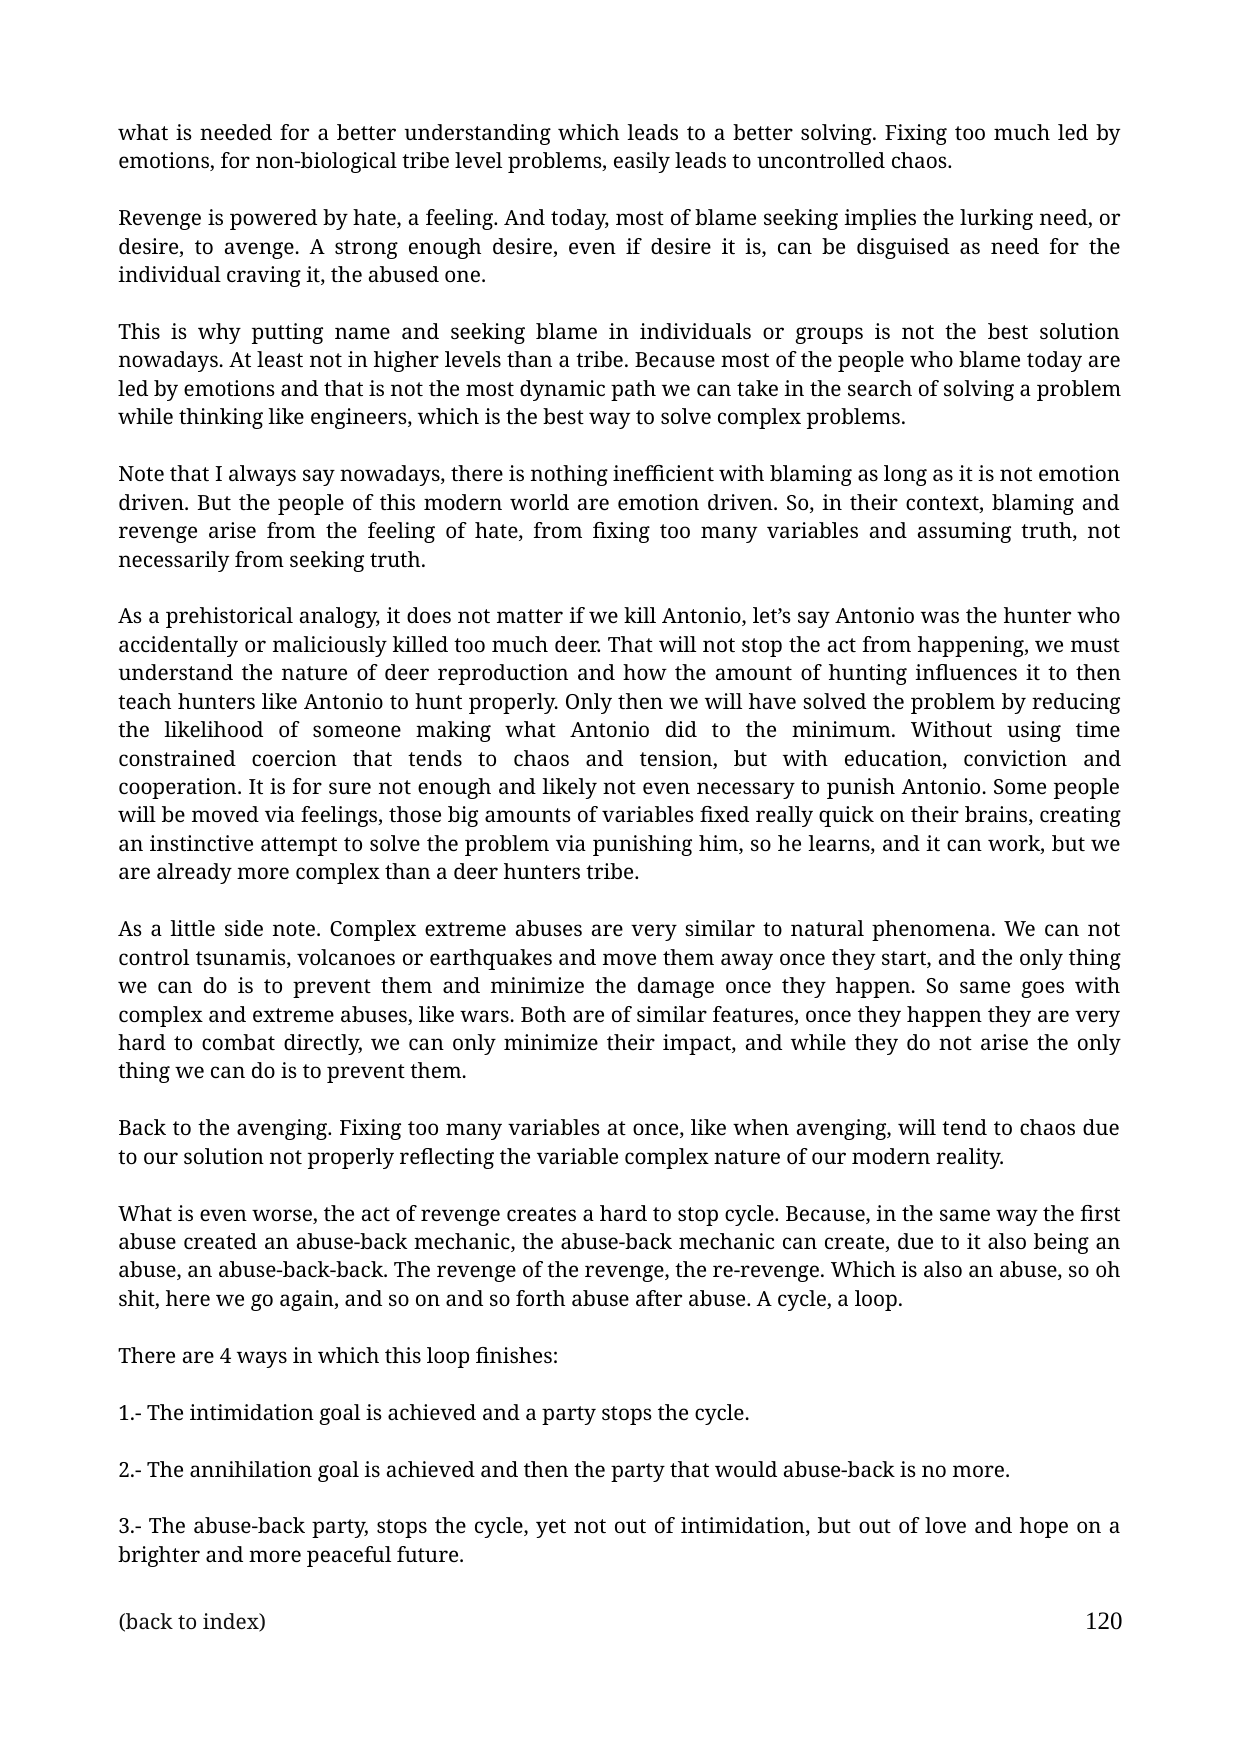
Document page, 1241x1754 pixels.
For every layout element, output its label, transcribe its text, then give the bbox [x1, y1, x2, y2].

text Revenge is powered by hate, a feeling. And today, most of blame seeking implies the lurking need, or desire, to avenge. A strong enough desire, even if desire it is, can be disguised as need for the individual craving it, the abused one. [118, 203, 1122, 289]
text Note that I always say nowadays, there is nothing inefficient with blaming as long as it is not emotion driven. But the people of this modern world are emotion driven. So, in their context, blaming and revenge arise from the feeling of hate, from fixing too many variables and assuming truth, not necessarily from seeking truth. [118, 459, 1122, 573]
text what is needed for a better understanding which leads to a better solving. Fixing too much led by emotions, for non-biological tribe level problems, easily leads to uncontrolled chaos. [118, 118, 1122, 175]
text What is even worse, the act of revenge creates a hard to stop cycle. Because, in the same way the first abuse created an abuse-back mechanic, the abuse-back mechanic can create, due to it also being an abuse, an abuse-back-back. The revenge of the revenge, the re-revenge. Which is also an abuse, so oh shit, here we go again, and so on and so forth abuse after abuse. A cycle, a loop. [118, 1199, 1122, 1312]
text 1.- The intimidation goal is achieved and a party stops the cycle. [118, 1398, 1122, 1426]
text As a prehistorical analogy, it does not matter if we kill Antonio, let’s say Antonio was the hunter who accidentally or maliciously killed too much deer. That will not stop the act from happening, we must understand the nature of deer reproduction and how the amount of hunting influences it to then teach hunters like Antonio to hunt properly. Only then we will have solved the problem by reducing the likelihood of someone making what Antonio did to the minimum. Without using time constrained coercion that tends to chaos and tension, but with education, conviction and cooperation. It is for sure not enough and likely not even necessary to punish Antonio. Some people will be moved via feelings, those big amounts of variables fixed really quick on their brains, creating an instinctive attempt to solve the problem via punishing him, so he learns, and it can work, but we are already more complex than a deer hunters tribe. [118, 602, 1122, 886]
text As a little side note. Complex extreme abuses are very similar to natural phenomena. We can not control tsunamis, volcanoes or earthquakes and move them away once they start, and the only thing we can do is to prevent them and minimize the damage once they happen. So same goes with complex and extreme abuses, like wars. Both are of similar features, once they happen they are very hard to combat directly, we can only minimize their impact, and while they do not arise the only thing we can do is to prevent them. [118, 914, 1122, 1085]
text 3.- The abuse-back party, stops the cycle, yet not out of intimidation, but out of love and hope on a brighter and more peaceful future. [118, 1512, 1122, 1568]
text There are 4 ways in which this loop finishes: [118, 1341, 1122, 1369]
text Back to the avenging. Fixing too many variables at once, like when avenging, will tend to chaos due to our solution not properly reflecting the variable complex nature of our modern reality. [118, 1113, 1122, 1170]
text 2.- The annihilation goal is achieved and then the party that would abuse-back is no more. [118, 1455, 1122, 1483]
text This is why putting name and seeking blame in individuals or groups is not the best solution nowadays. At least not in higher levels than a tribe. Because most of the people who blame today are led by emotions and that is not the most dynamic path we can take in the search of solving a problem while thinking like engineers, which is the best way to solve complex problems. [118, 317, 1122, 431]
